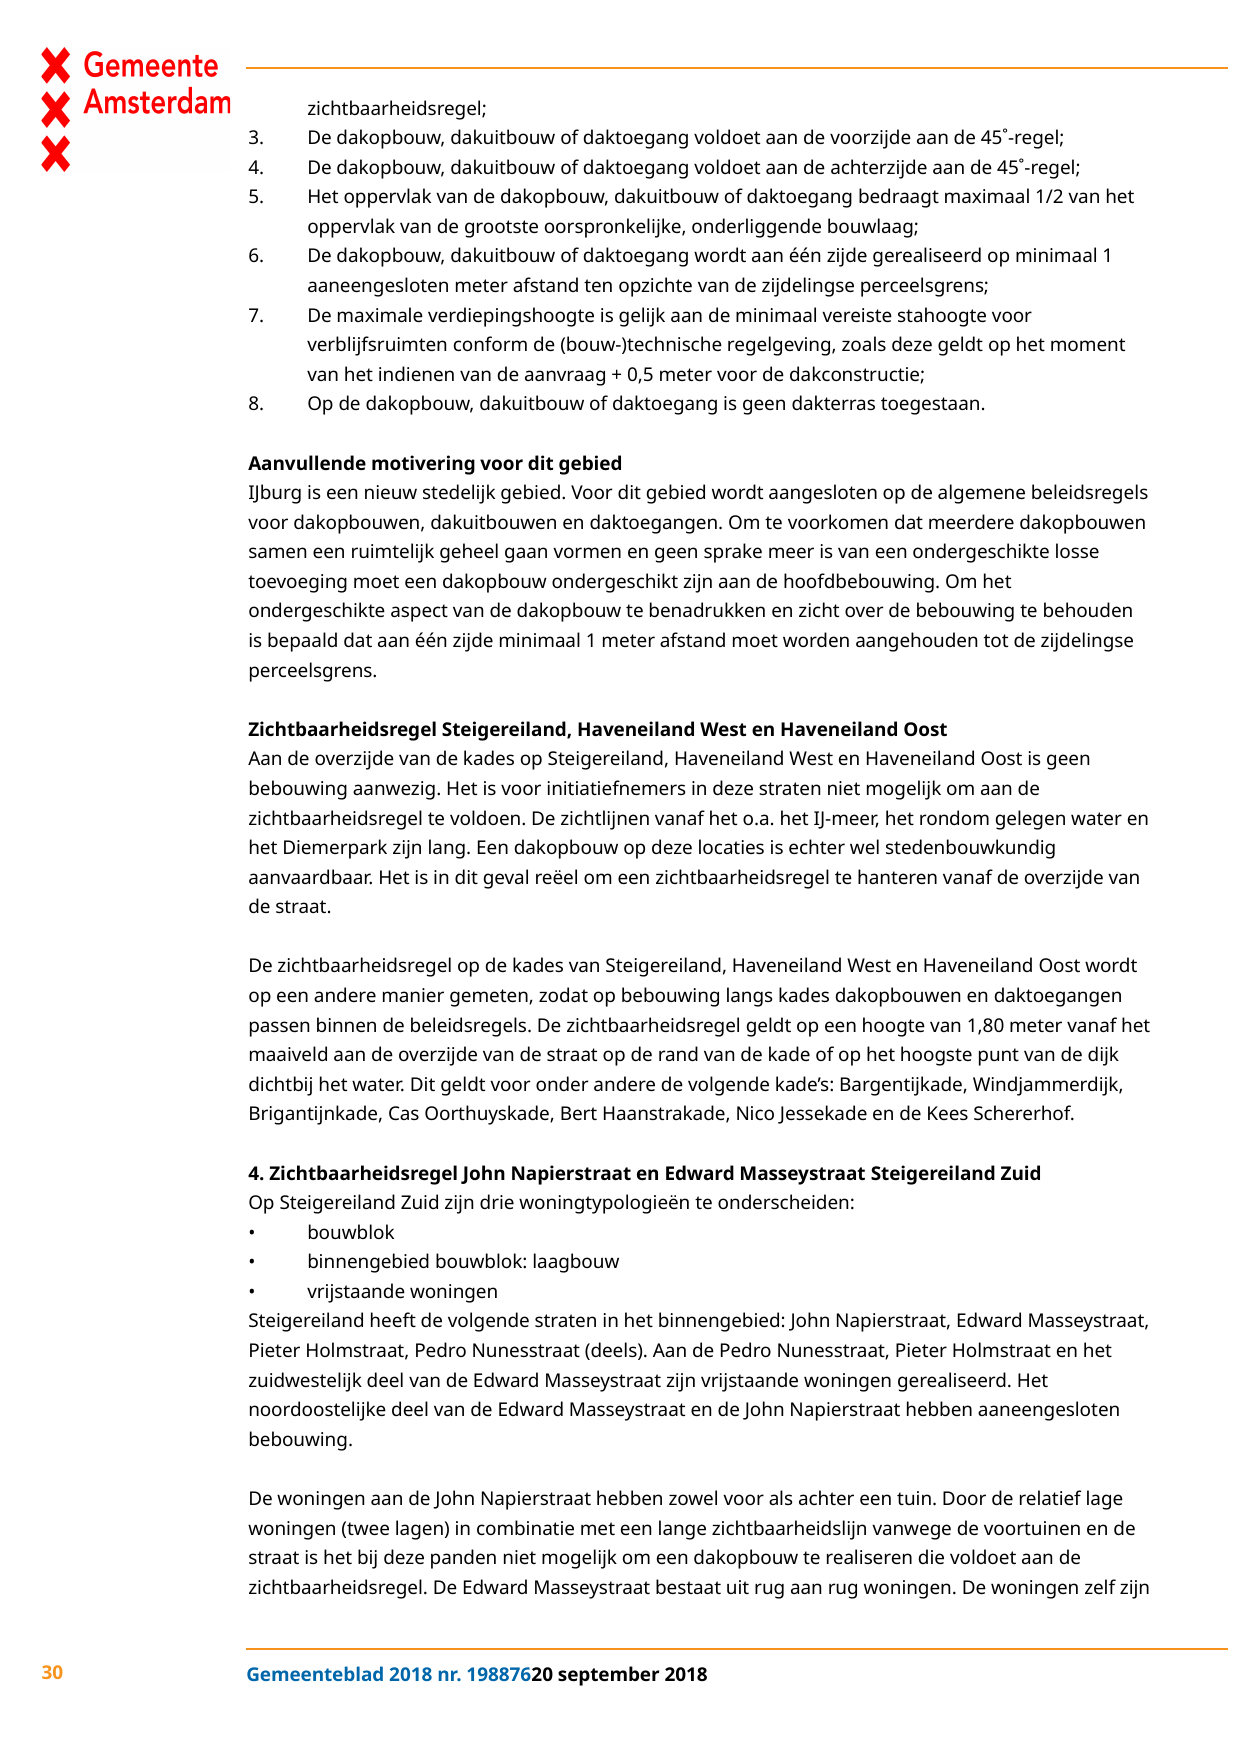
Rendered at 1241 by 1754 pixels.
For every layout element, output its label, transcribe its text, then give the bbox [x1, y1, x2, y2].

list De maximale verdiepingshoogte is gelijk aan de minimaal vereiste stahoogte voor verblijfsruimten conform de (bouw-)technische regelgeving, zoals deze geldt op het moment van het indienen van de aanvraag + 0,5 meter voor de dakconstructie; [248, 302, 1152, 387]
list bouwblok [248, 1219, 1152, 1245]
list De dakopbouw, dakuitbouw of daktoegang voldoet aan de voorzijde aan de 45˚-regel; [248, 124, 1152, 150]
picture [41, 47, 231, 172]
text IJburg is een nieuw stedelijk gebied. Voor dit gebied wordt aangesloten op de algemene beleidsregels voor dakopbouwen, dakuitbouwen en daktoegangen. Om te voorkomen dat meerdere dakopbouwen samen een ruimtelijk geheel gaan vormen en geen sprake meer is van een ondergeschikte losse toevoeging moet een dakopbouw ondergeschikt zijn aan de hoofdbebouwing. Om het ondergeschikte aspect van de dakopbouw te benadrukken en zicht over de bebouwing te behouden is bepaald dat aan één zijde minimaal 1 meter afstand moet worden aangehouden tot de zijdelingse perceelsgrens. [248, 479, 1152, 683]
list zichtbaarheidsregel; [248, 95, 1152, 121]
text Op Steigereiland Zuid zijn drie woningtypologieën te onderscheiden: [248, 1189, 1152, 1215]
list Het oppervlak van de dakopbouw, dakuitbouw of daktoegang bedraagt maximaal 1/2 van het oppervlak van de grootste oorspronkelijke, onderliggende bouwlaag; [248, 183, 1152, 239]
text Steigereiland heeft de volgende straten in het binnengebied: John Napierstraat, Edward Masseystraat, Pieter Holmstraat, Pedro Nunesstraat (deels). Aan de Pedro Nunesstraat, Pieter Holmstraat en het zuidwestelijk deel van de Edward Masseystraat zijn vrijstaande woningen gerealiseerd. Het noordoostelijke deel van de Edward Masseystraat en de John Napierstraat hebben aaneengesloten bebouwing. [248, 1308, 1152, 1452]
text 4. Zichtbaarheidsregel John Napierstraat en Edward Masseystraat Steigereiland Zuid [248, 1160, 1152, 1186]
list Op de dakopbouw, dakuitbouw of daktoegang is geen dakterras toegestaan. [248, 391, 1152, 416]
list binnengebied bouwblok: laagbouw [248, 1248, 1152, 1274]
list De dakopbouw, dakuitbouw of daktoegang wordt aan één zijde gerealiseerd op minimaal 1 aaneengesloten meter afstand ten opzichte van de zijdelingse perceelsgrens; [248, 243, 1152, 298]
text Aan de overzijde van de kades op Steigereiland, Haveneiland West en Haveneiland Oost is geen bebouwing aanwezig. Het is voor initiatiefnemers in deze straten niet mogelijk om aan de zichtbaarheidsregel te voldoen. De zichtlijnen vanaf het o.a. het IJ-meer, het rondom gelegen water en het Diemerpark zijn lang. Een dakopbouw op deze locaties is echter wel stedenbouwkundig aanvaardbaar. Het is in dit geval reëel om een zichtbaarheidsregel te hanteren vanaf de overzijde van de straat. [248, 746, 1152, 919]
list vrijstaande woningen [248, 1278, 1152, 1304]
text De zichtbaarheidsregel op de kades van Steigereiland, Haveneiland West en Haveneiland Oost wordt op een andere manier gemeten, zodat op bebouwing langs kades dakopbouwen en daktoegangen passen binnen de beleidsregels. De zichtbaarheidsregel geldt op een hoogte van 1,80 meter vanaf het maaiveld aan de overzijde van de straat op de rand van de kade of op het hoogste punt van de dijk dichtbij het water. Dit geldt voor onder andere de volgende kade’s: Bargentijkade, Windjammerdijk, Brigantijnkade, Cas Oorthuyskade, Bert Haanstrakade, Nico Jessekade en de Kees Schererhof. [248, 953, 1152, 1126]
text Aanvullende motivering voor dit gebied [248, 450, 1152, 476]
text Zichtbaarheidsregel Steigereiland, Haveneiland West en Haveneiland Oost [248, 716, 1152, 742]
text De woningen aan de John Napierstraat hebben zowel voor als achter een tuin. Door de relatief lage woningen (twee lagen) in combinatie met een lange zichtbaarheidslijn vanwege de voortuinen en de straat is het bij deze panden niet mogelijk om een dakopbouw te realiseren die voldoet aan de zichtbaarheidsregel. De Edward Masseystraat bestaat uit rug aan rug woningen. De woningen zelf zijn [248, 1485, 1152, 1600]
list De dakopbouw, dakuitbouw of daktoegang voldoet aan de achterzijde aan de 45˚-regel; [248, 154, 1152, 180]
